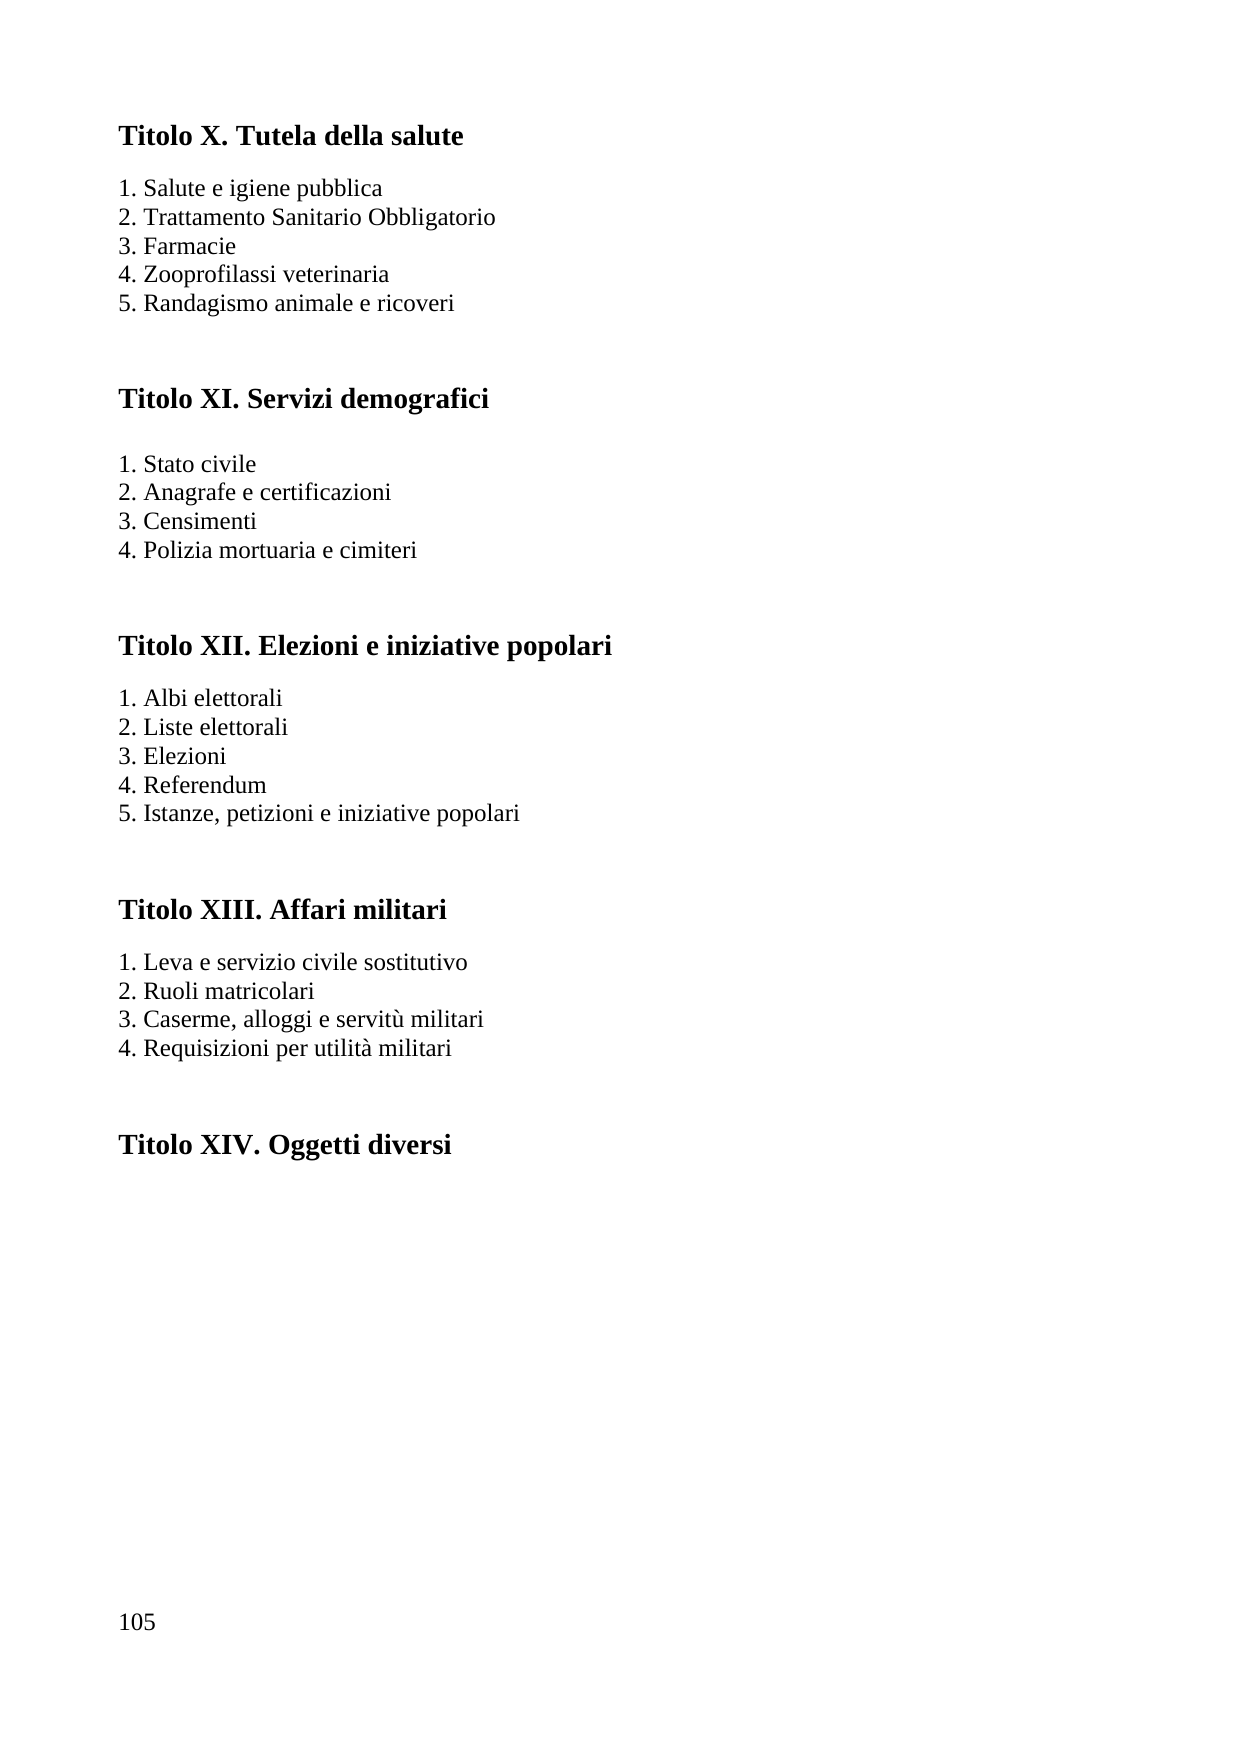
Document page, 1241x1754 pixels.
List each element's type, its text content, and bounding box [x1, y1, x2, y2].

text 1. Albi elettorali [118, 683, 1122, 712]
text 1. Salute e igiene pubblica [118, 173, 1122, 202]
text Titolo XI. Servizi demografici [118, 382, 1122, 415]
text Titolo X. Tutela della salute [118, 118, 1122, 152]
text 2. Liste elettorali [118, 712, 1122, 741]
text Titolo XIV. Oggetti diversi [118, 1127, 1122, 1160]
text 4. Referendum [118, 770, 1122, 798]
text 2. Anagrafe e certificazioni [118, 477, 1122, 506]
text Titolo XIII. Affari militari [118, 892, 1122, 926]
text 2. Trattamento Sanitario Obbligatorio [118, 202, 1122, 231]
text 5. Istanze, petizioni e iniziative popolari [118, 798, 1122, 827]
text 3. Farmacie [118, 231, 1122, 259]
text 4. Requisizioni per utilità militari [118, 1033, 1122, 1062]
text 1. Leva e servizio civile sostitutivo [118, 947, 1122, 976]
text 4. Polizia mortuaria e cimiteri [118, 535, 1122, 564]
text Titolo XII. Elezioni e iniziative popolari [118, 628, 1122, 662]
text 3. Elezioni [118, 741, 1122, 770]
text 5. Randagismo animale e ricoveri [118, 288, 1122, 317]
text 3. Caserme, alloggi e servitù militari [118, 1004, 1122, 1033]
text 3. Censimenti [118, 506, 1122, 535]
text 2. Ruoli matricolari [118, 976, 1122, 1004]
text 1. Stato civile [118, 449, 1122, 477]
text 4. Zooprofilassi veterinaria [118, 259, 1122, 288]
